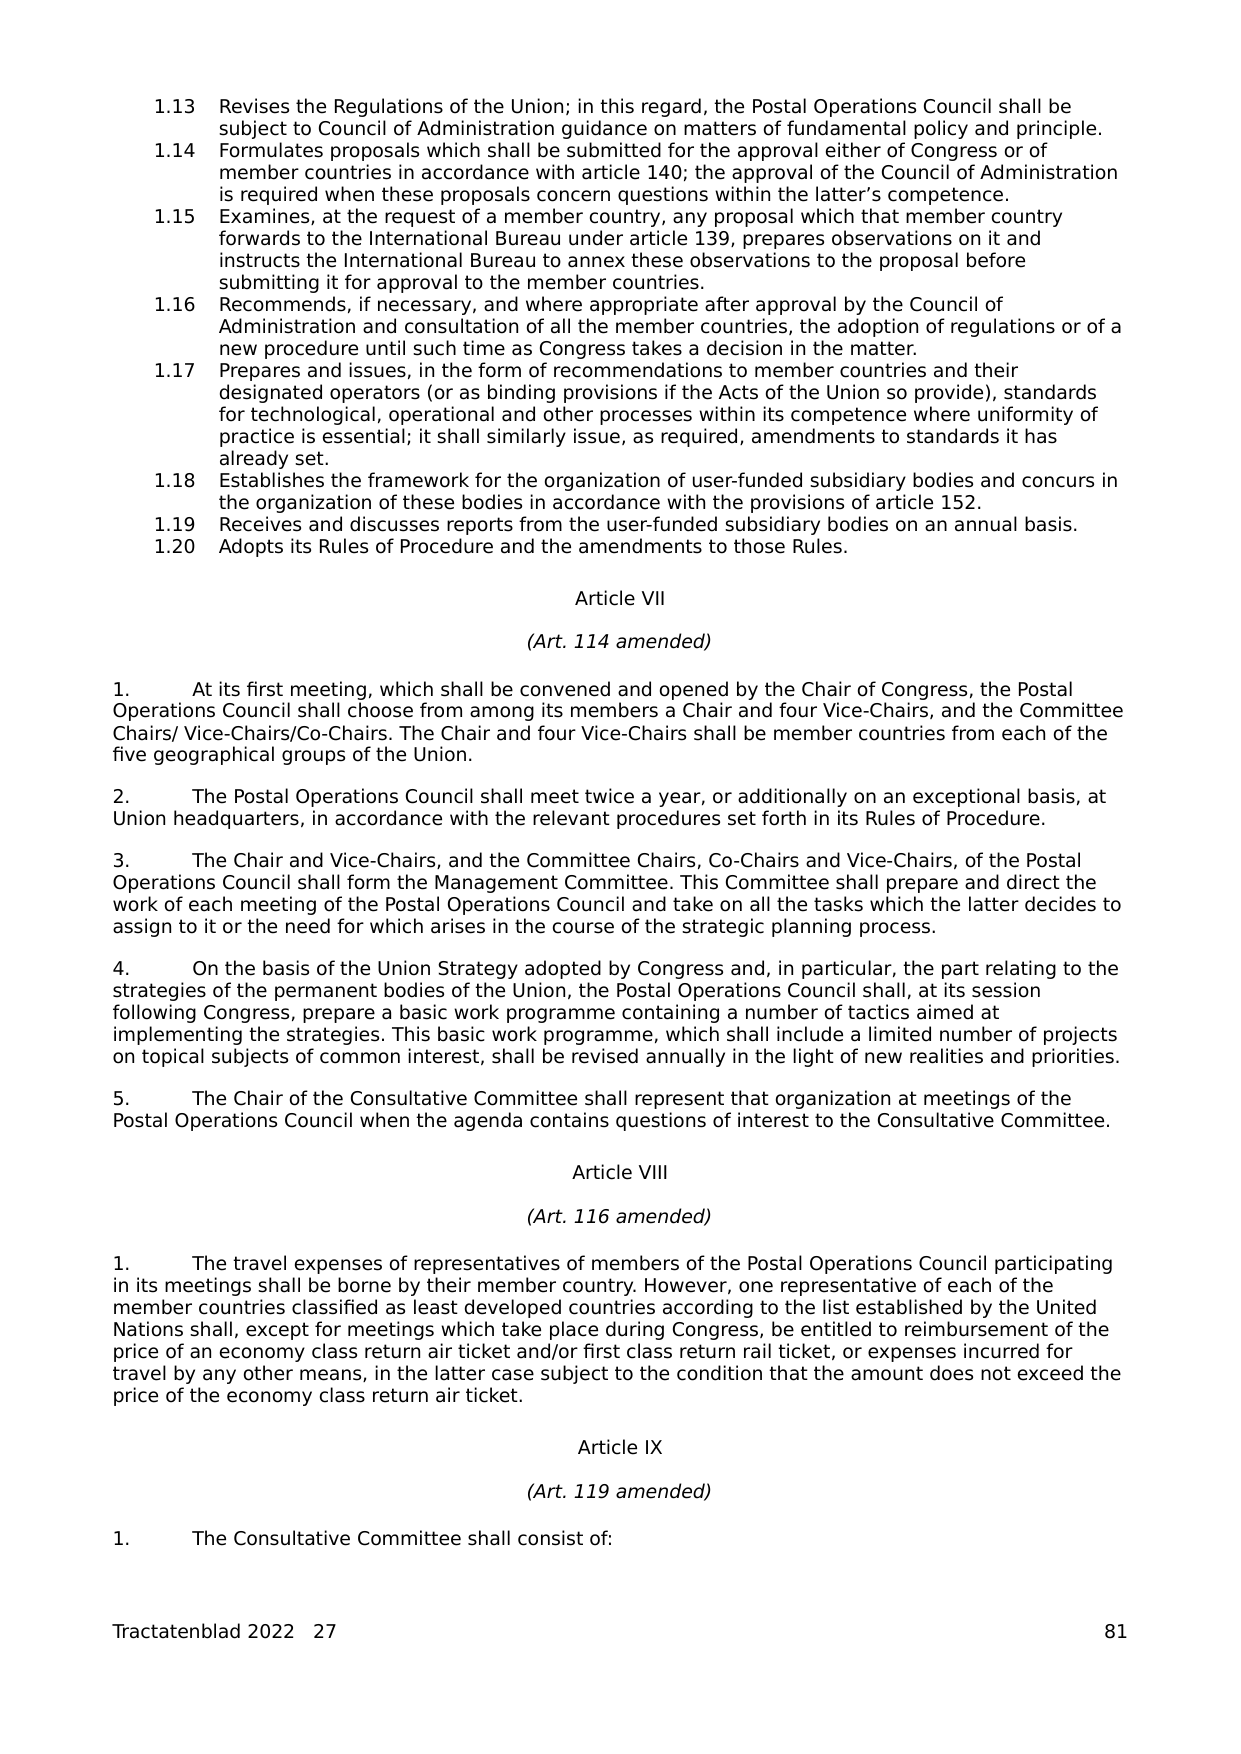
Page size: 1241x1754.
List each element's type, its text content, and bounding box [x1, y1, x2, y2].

text 2. The Postal Operations Council shall meet twice a year, or additionally on an exceptional basis, at Union headquarters, in accordance with the relevant procedures set forth in its Rules of Procedure. [112, 786, 1128, 830]
text 1.17 Prepares and issues, in the form of recommendations to member countries and their designated operators (or as binding provisions if the Acts of the Union so provide), standards for technological, operational and other processes within its competence where uniformity of practice is essential; it shall similarly issue, as required, amendments to standards it has already set. [153, 360, 1128, 469]
text 1.15 Examines, at the request of a member country, any proposal which that member country forwards to the International Bureau under article 139, prepares observations on it and instructs the International Bureau to annex these observations to the proposal before submitting it for approval to the member countries. [153, 206, 1128, 294]
subtitle Article IX (Art. 119 amended) [112, 1437, 1128, 1503]
subtitle Article VIII (Art. 116 amended) [112, 1162, 1128, 1228]
text 1. The Consultative Committee shall consist of: [112, 1528, 1128, 1550]
subtitle Article VII (Art. 114 amended) [112, 587, 1128, 653]
text 1. The travel expenses of representatives of members of the Postal Operations Council participating in its meetings shall be borne by their member country. However, one representative of each of the member countries classified as least developed countries according to the list established by the United Nations shall, except for meetings which take place during Congress, be entitled to reimbursement of the price of an economy class return air ticket and/or first class return rail ticket, or expenses incurred for travel by any other means, in the latter case subject to the condition that the amount does not exceed the price of the economy class return air ticket. [112, 1253, 1128, 1407]
text 1.18 Establishes the framework for the organization of user-funded subsidiary bodies and concurs in the organization of these bodies in accordance with the provisions of article 152. [153, 469, 1128, 513]
text 4. On the basis of the Union Strategy adopted by Congress and, in particular, the part relating to the strategies of the permanent bodies of the Union, the Postal Operations Council shall, at its session following Congress, prepare a basic work programme containing a number of tactics aimed at implementing the strategies. This basic work programme, which shall include a limited number of projects on topical subjects of common interest, shall be revised annually in the light of new realities and priorities. [112, 958, 1128, 1068]
text 1.20 Adopts its Rules of Procedure and the amendments to those Rules. [153, 536, 1128, 557]
text 5. The Chair of the Consultative Committee shall represent that organization at meetings of the Postal Operations Council when the agenda contains questions of interest to the Consultative Committee. [112, 1088, 1128, 1132]
text 1.13 Revises the Regulations of the Union; in this regard, the Postal Operations Council shall be subject to Council of Administration guidance on matters of fundamental policy and principle. [153, 96, 1128, 140]
text 3. The Chair and Vice-Chairs, and the Committee Chairs, Co-Chairs and Vice-Chairs, of the Postal Operations Council shall form the Management Committee. This Committee shall prepare and direct the work of each meeting of the Postal Operations Council and take on all the tasks which the latter decides to assign to it or the need for which arises in the course of the strategic planning process. [112, 850, 1128, 938]
text 1.19 Receives and discusses reports from the user-funded subsidiary bodies on an annual basis. [153, 513, 1128, 536]
text 1.14 Formulates proposals which shall be submitted for the approval either of Congress or of member countries in accordance with article 140; the approval of the Council of Administration is required when these proposals concern questions within the latter’s competence. [153, 140, 1128, 206]
text 1.16 Recommends, if necessary, and where appropriate after approval by the Council of Administration and consultation of all the member countries, the adoption of regulations or of a new procedure until such time as Congress takes a decision in the matter. [153, 294, 1128, 360]
text 1. At its first meeting, which shall be convened and opened by the Chair of Congress, the Postal Operations Council shall choose from among its members a Chair and four Vice-Chairs, and the Committee Chairs/ Vice-Chairs/Co-Chairs. The Chair and four Vice-Chairs shall be member countries from each of the five geographical groups of the Union. [112, 678, 1128, 766]
